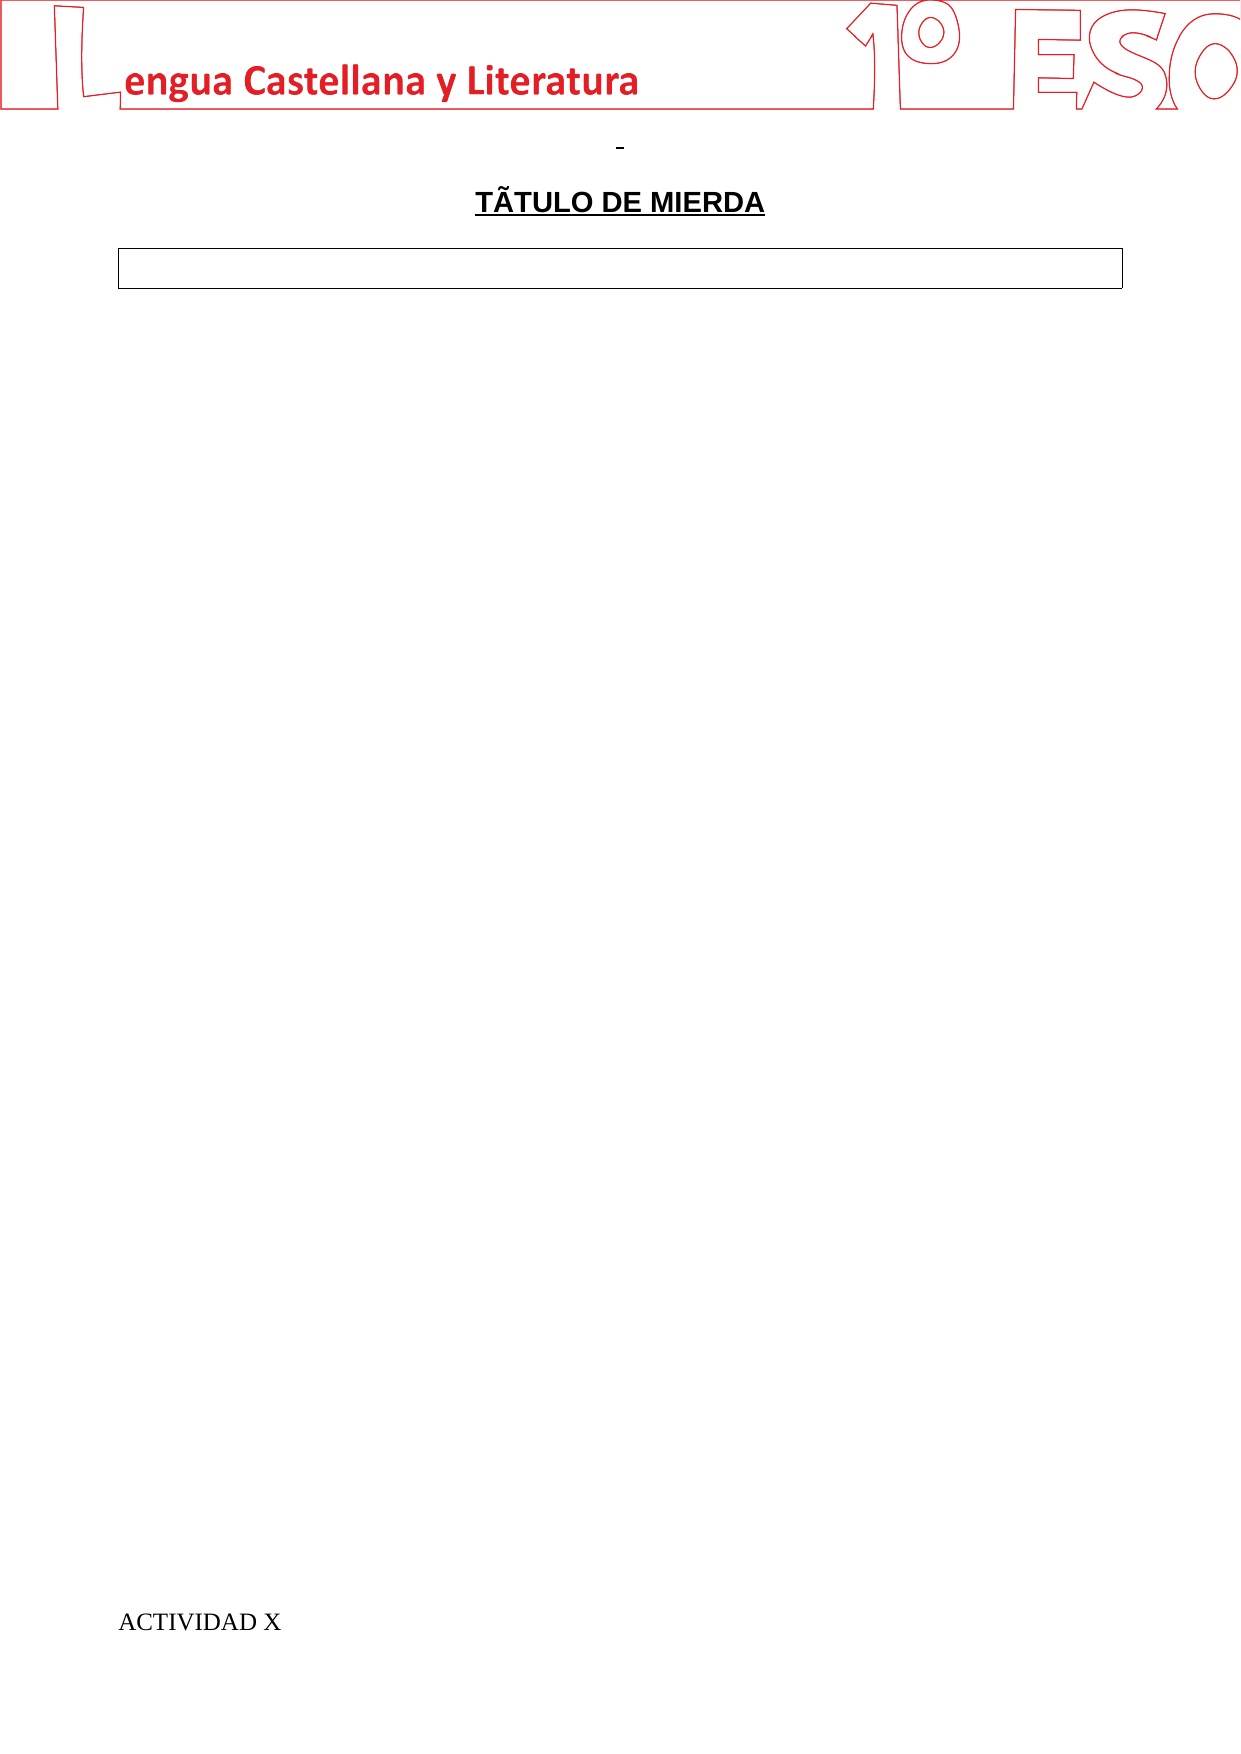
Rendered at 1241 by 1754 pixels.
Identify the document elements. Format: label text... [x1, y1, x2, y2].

picture [0, 0, 1241, 110]
text TÃTULO DE MIERDA [118, 185, 1122, 219]
table_header [119, 249, 1122, 288]
